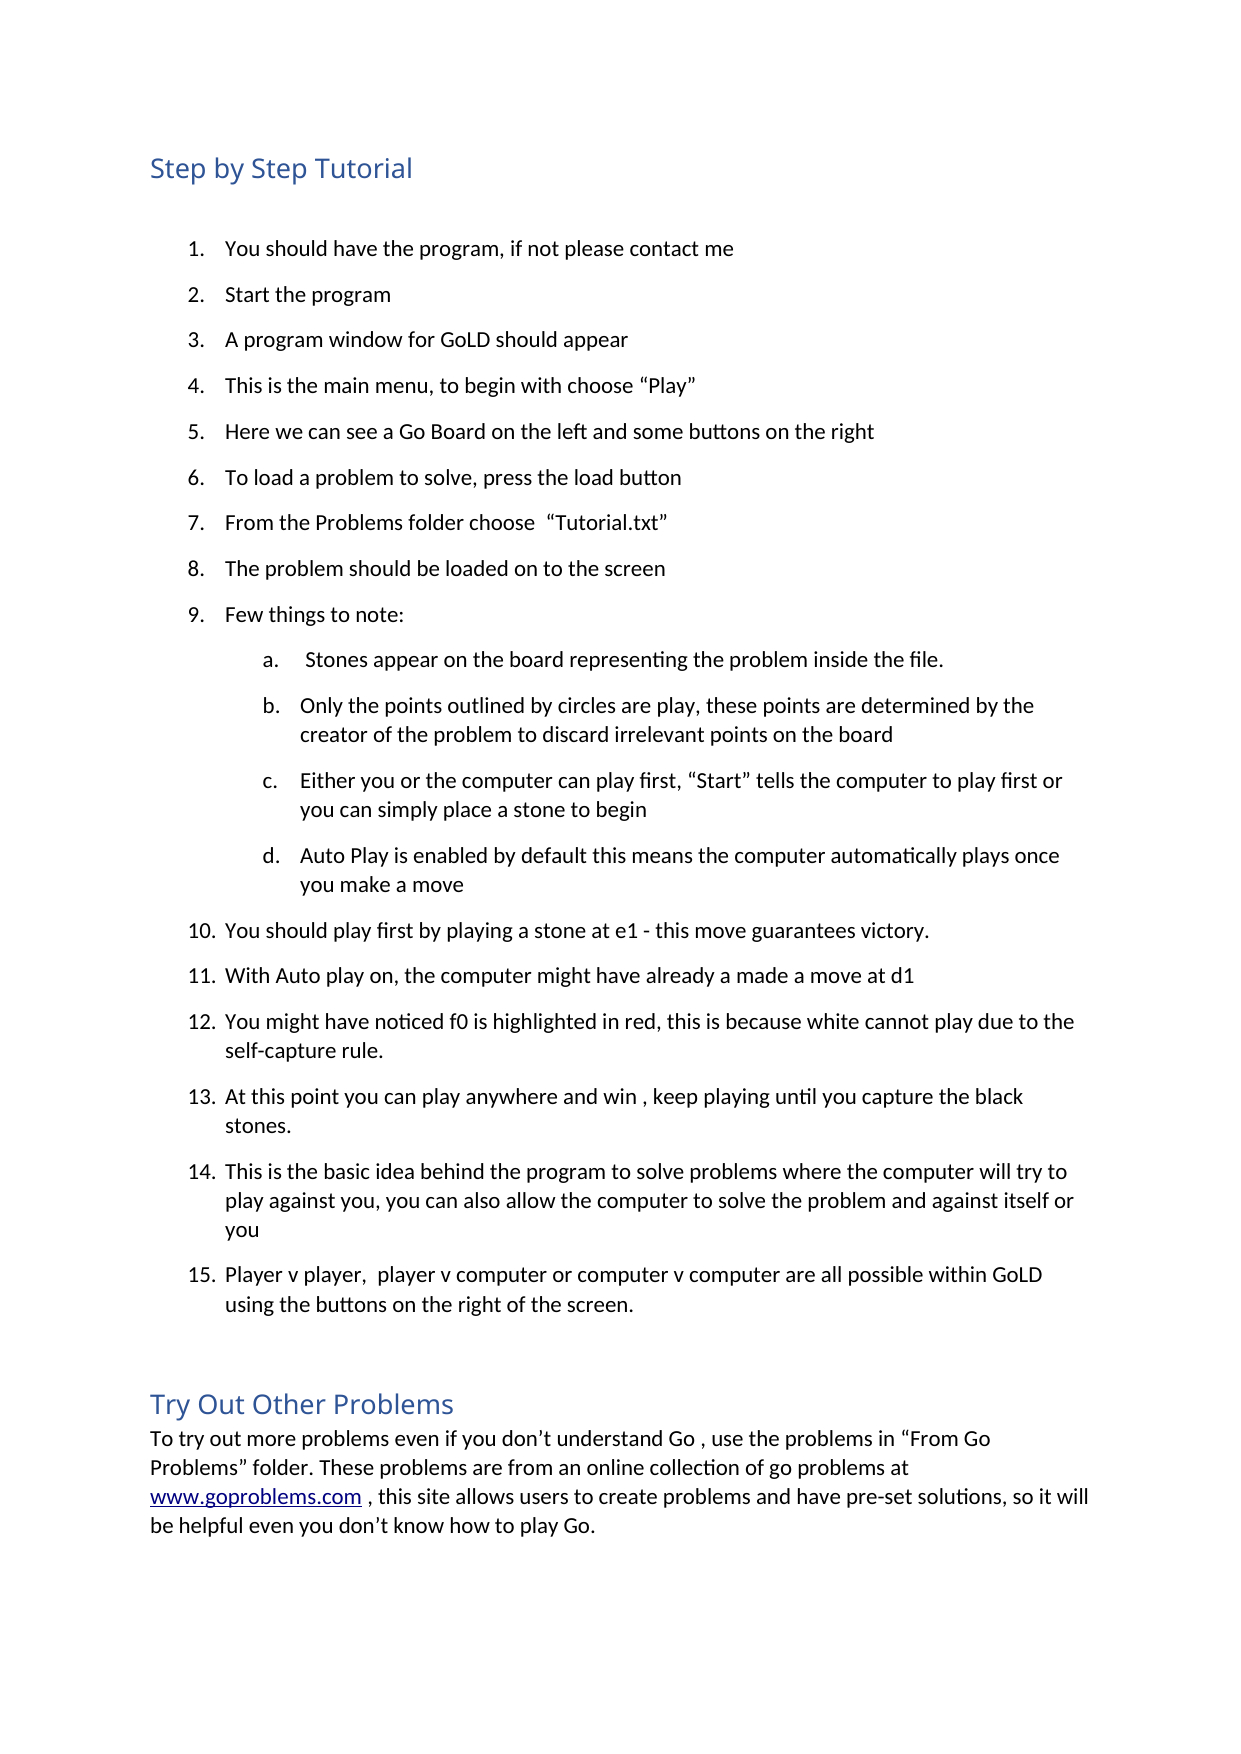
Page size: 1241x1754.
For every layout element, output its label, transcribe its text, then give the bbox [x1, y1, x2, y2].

list From the Problems folder choose “Tutorial.txt” [187, 508, 1090, 536]
subtitle Step by Step Tutorial [150, 150, 1090, 187]
list With Auto play on, the computer might have already a made a move at d1 [187, 961, 1090, 989]
list This is the main menu, to begin with choose “Play” [187, 371, 1090, 399]
list To load a problem to solve, press the load button [187, 463, 1090, 491]
text To try out more problems even if you don’t understand Go , use the problems in “From Go Problems” folder. These problems are from an online collection of go problems at www.goproblems.com , this site allows users to create problems and have pre-set solutions, so it will be helpful even you don’t know how to play Go. [150, 1424, 1090, 1539]
list Either you or the computer can play first, “Start” tells the computer to play first or you can simply place a stone to begin [262, 766, 1090, 823]
list You should play first by playing a stone at e1 - this move guarantees victory. [187, 916, 1090, 944]
subtitle Try Out Other Problems [150, 1385, 1090, 1422]
list The problem should be loaded on to the screen [187, 554, 1090, 582]
list You might have noticed f0 is highlighted in red, this is because white cannot play due to the self-capture rule. [187, 1007, 1090, 1064]
list Auto Play is enabled by default this means the computer automatically plays once you make a move [262, 841, 1090, 898]
list You should have the program, if not please contact me [187, 234, 1090, 262]
list This is the basic idea behind the program to solve problems where the computer will try to play against you, you can also allow the computer to solve the problem and against itself or you [187, 1157, 1090, 1243]
list Few things to note: [187, 600, 1090, 628]
list Stones appear on the board representing the problem inside the file. [262, 646, 1090, 674]
list A program window for GoLD should appear [187, 326, 1090, 353]
list Start the program [187, 280, 1090, 308]
list Here we can see a Go Board on the left and some buttons on the right [187, 417, 1090, 445]
list At this point you can play anywhere and win , keep playing until you capture the black stones. [187, 1082, 1090, 1139]
list Only the points outlined by circles are play, these points are determined by the creator of the problem to discard irrelevant points on the board [262, 691, 1090, 748]
list Player v player, player v computer or computer v computer are all possible within GoLD using the buttons on the right of the screen. [187, 1261, 1090, 1318]
